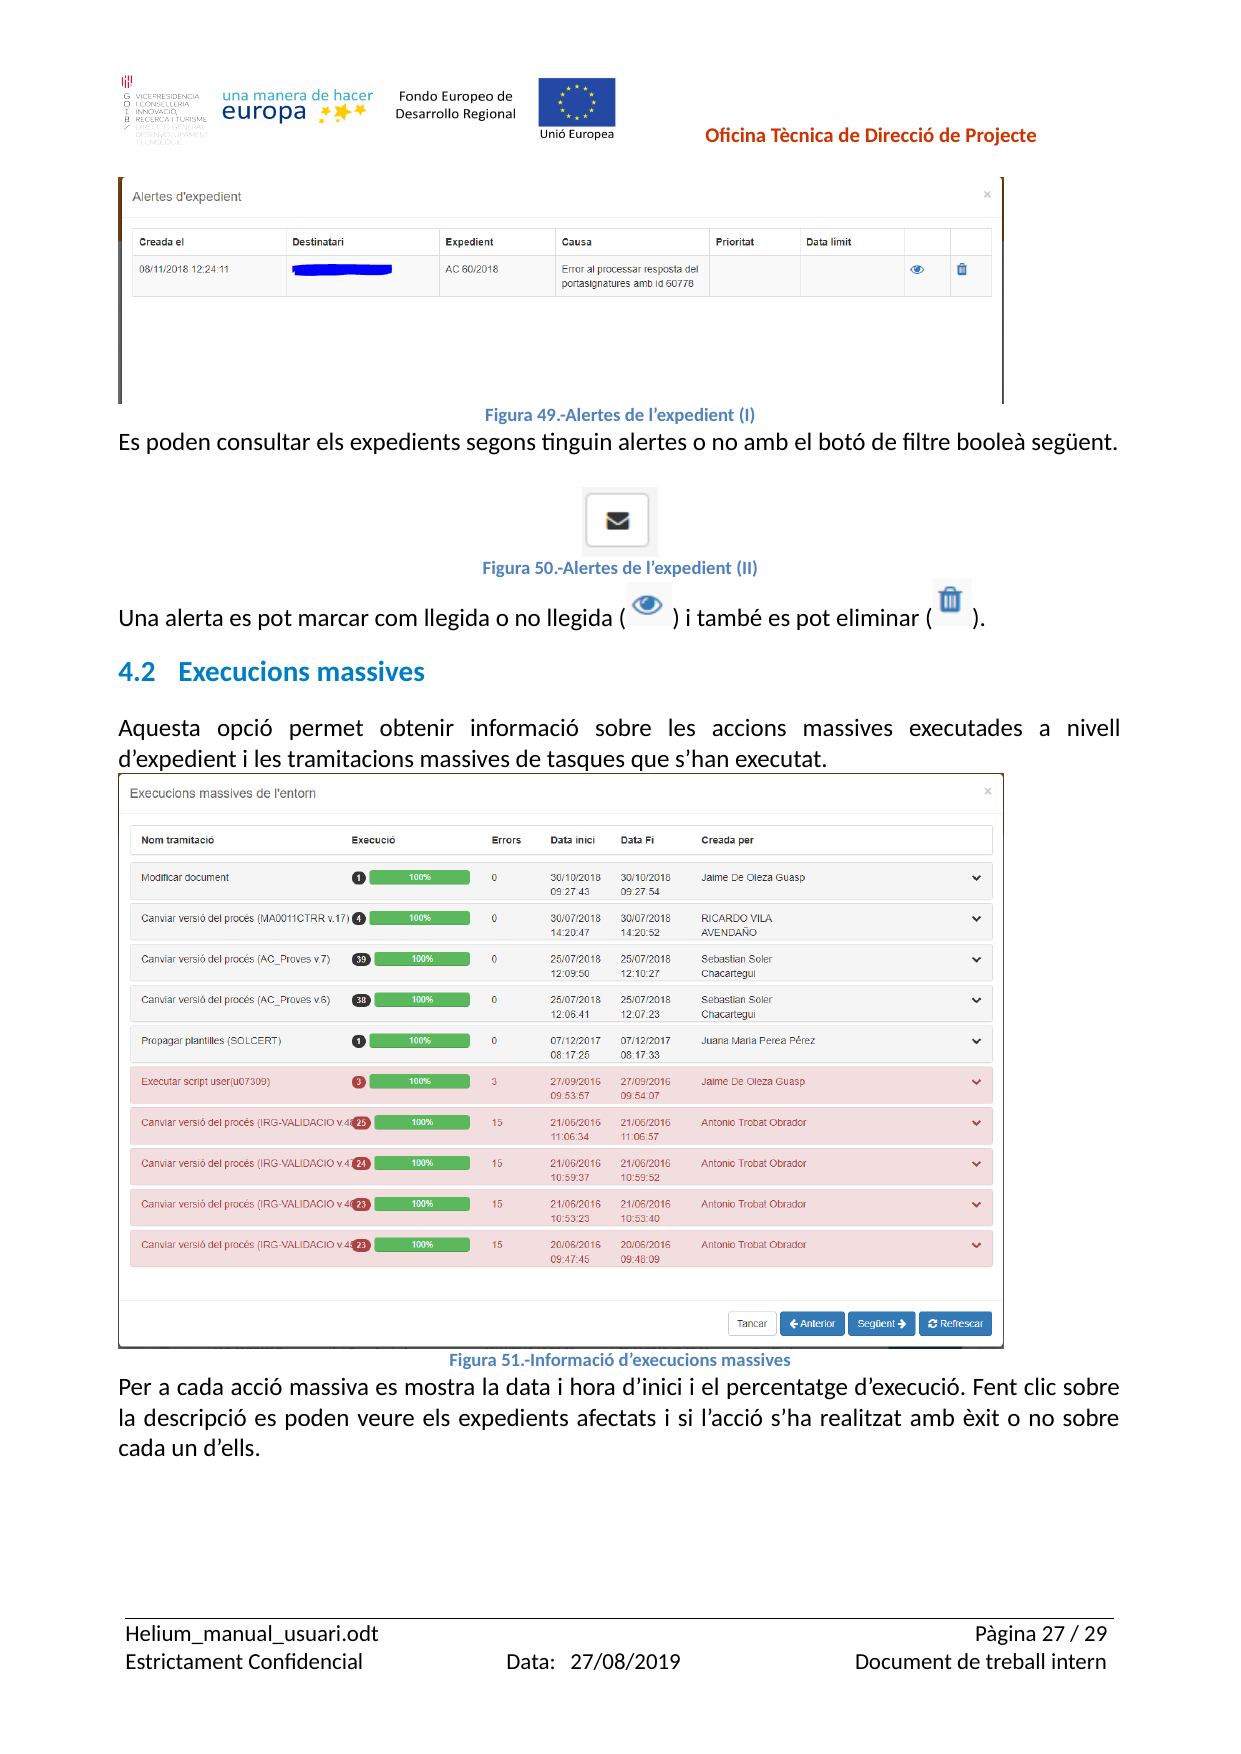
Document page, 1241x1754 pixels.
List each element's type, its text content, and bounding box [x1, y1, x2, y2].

text Figura 49.-Alertes de l’expedient (I) [118, 403, 1122, 426]
picture [581, 487, 659, 557]
picture [118, 773, 1004, 1349]
picture [118, 73, 213, 147]
text Per a cada acció massiva es mostra la data i hora d’inici i el percentatge d’execució. Fent clic sobre la descripció es poden veure els expedients afectats i si l’acció s’ha realitzat amb èxit o no sobre cada un d’ells. [118, 1371, 1122, 1463]
picture [118, 177, 1004, 404]
subtitle Execucions massives [118, 653, 1122, 688]
text Es poden consultar els expedients segons tinguin alertes o no amb el botó de filtre booleà següent. [118, 426, 1122, 457]
text Figura 50.-Alertes de l’expedient (II) [118, 556, 1122, 579]
text Figura 51.-Informació d’execucions massives [118, 1348, 1122, 1371]
text Aquesta opció permet obtenir informació sobre les accions massives executades a nivell d’expedient i les tramitacions massives de tasques que s’han executat. [118, 712, 1122, 773]
picture [626, 582, 672, 626]
picture [219, 73, 621, 147]
picture [932, 579, 972, 626]
text Una alerta es pot marcar com llegida o no llegida () i també es pot eliminar (). [118, 579, 1122, 632]
